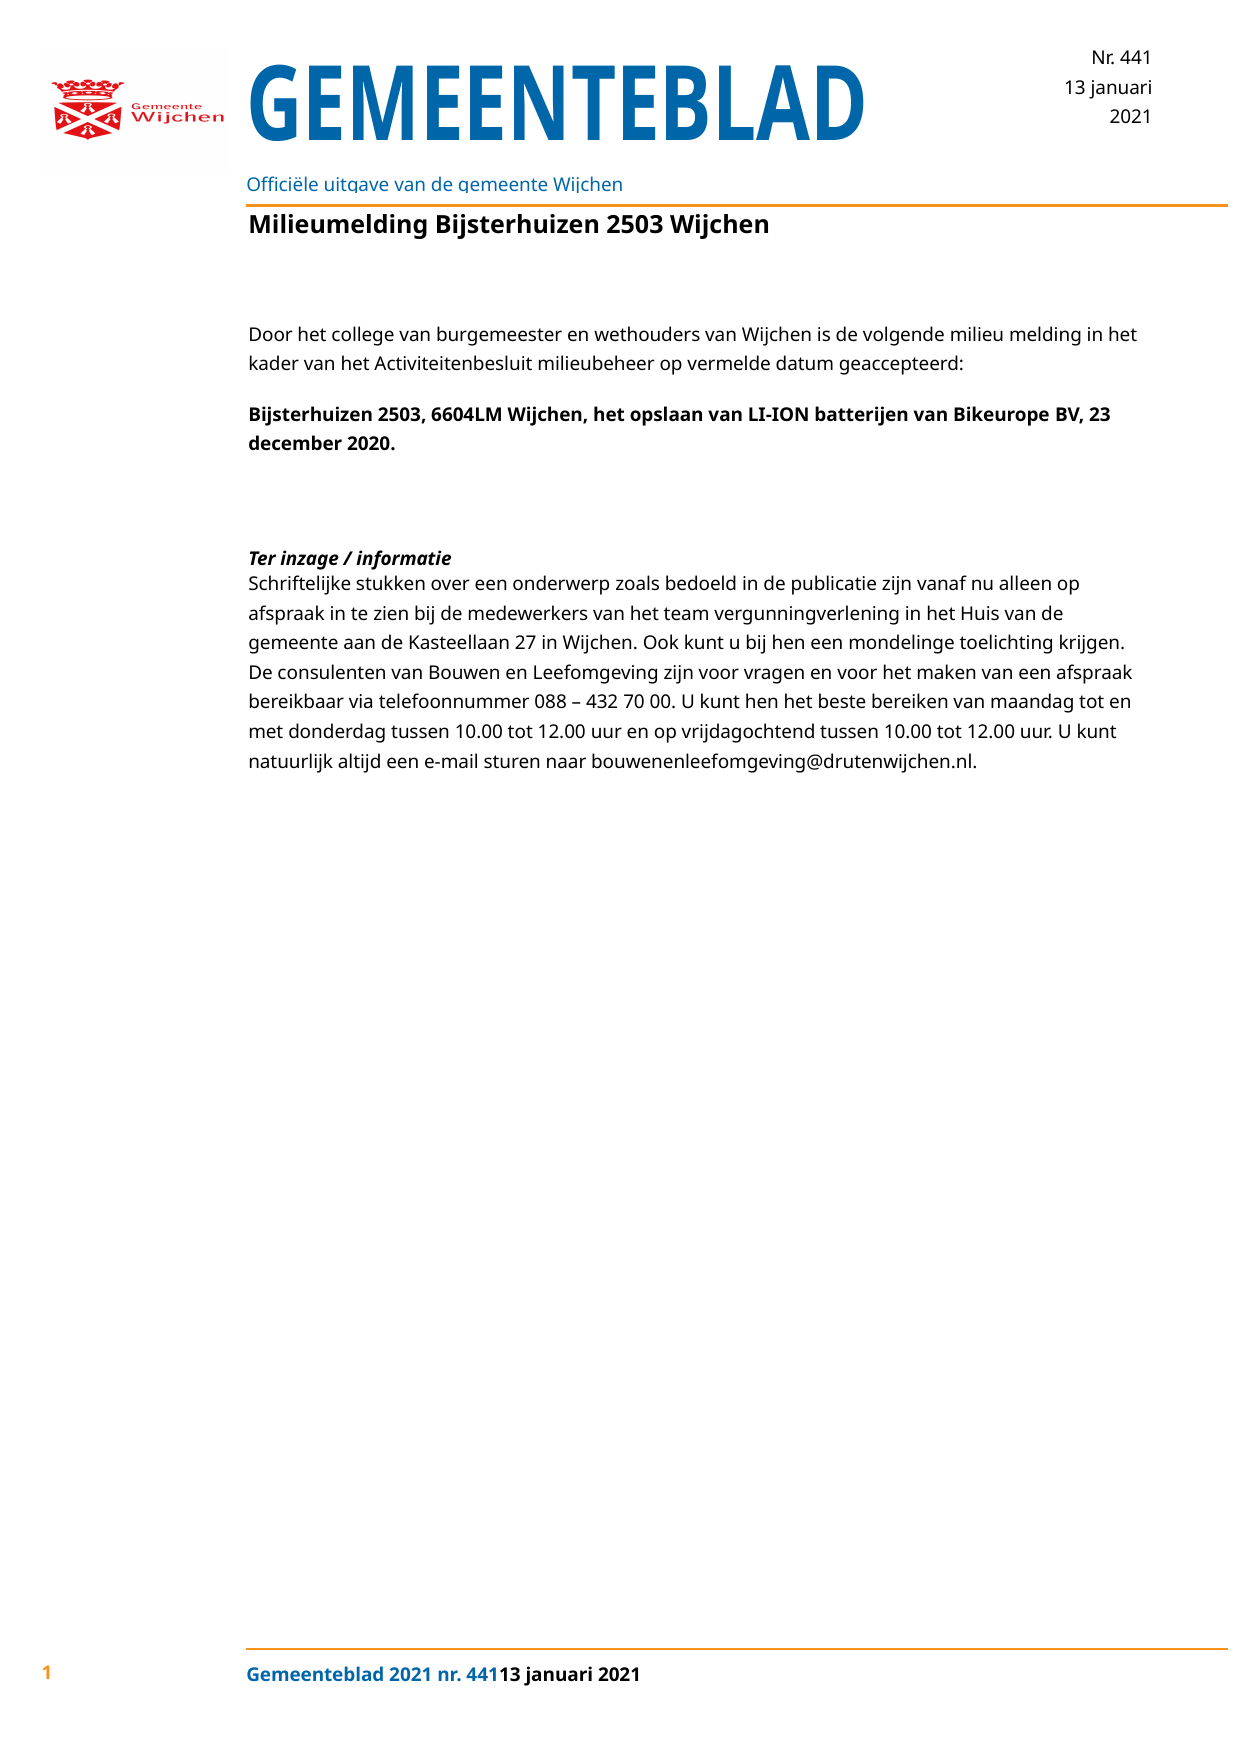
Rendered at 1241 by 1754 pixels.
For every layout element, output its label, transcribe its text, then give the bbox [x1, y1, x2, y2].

text Bijsterhuizen 2503, 6604LM Wijchen, het opslaan van LI-ION batterijen van Bikeurope BV, 23 december 2020. [248, 401, 1152, 456]
text Milieumelding Bijsterhuizen 2503 Wijchen [248, 207, 1152, 241]
picture [41, 47, 231, 172]
text Door het college van burgemeester en wethouders van Wijchen is de volgende milieu melding in het kader van het Activiteitenbesluit milieubeheer op vermelde datum geaccepteerd: [248, 321, 1152, 376]
text Ter inzage / informatie [248, 545, 1152, 570]
text Schriftelijke stukken over een onderwerp zoals bedoeld in de publicatie zijn vanaf nu alleen op afspraak in te zien bij de medewerkers van het team vergunningverlening in het Huis van de gemeente aan de Kasteellaan 27 in Wijchen. Ook kunt u bij hen een mondelinge toelichting krijgen. De consulenten van Bouwen en Leefomgeving zijn voor vragen en voor het maken van een afspraak bereikbaar via telefoonnummer 088 – 432 70 00. U kunt hen het beste bereiken van maandag tot en met donderdag tussen 10.00 tot 12.00 uur en op vrijdagochtend tussen 10.00 tot 12.00 uur. U kunt natuurlijk altijd een e-mail sturen naar bouwenenleefomgeving@drutenwijchen.nl. [248, 570, 1152, 774]
